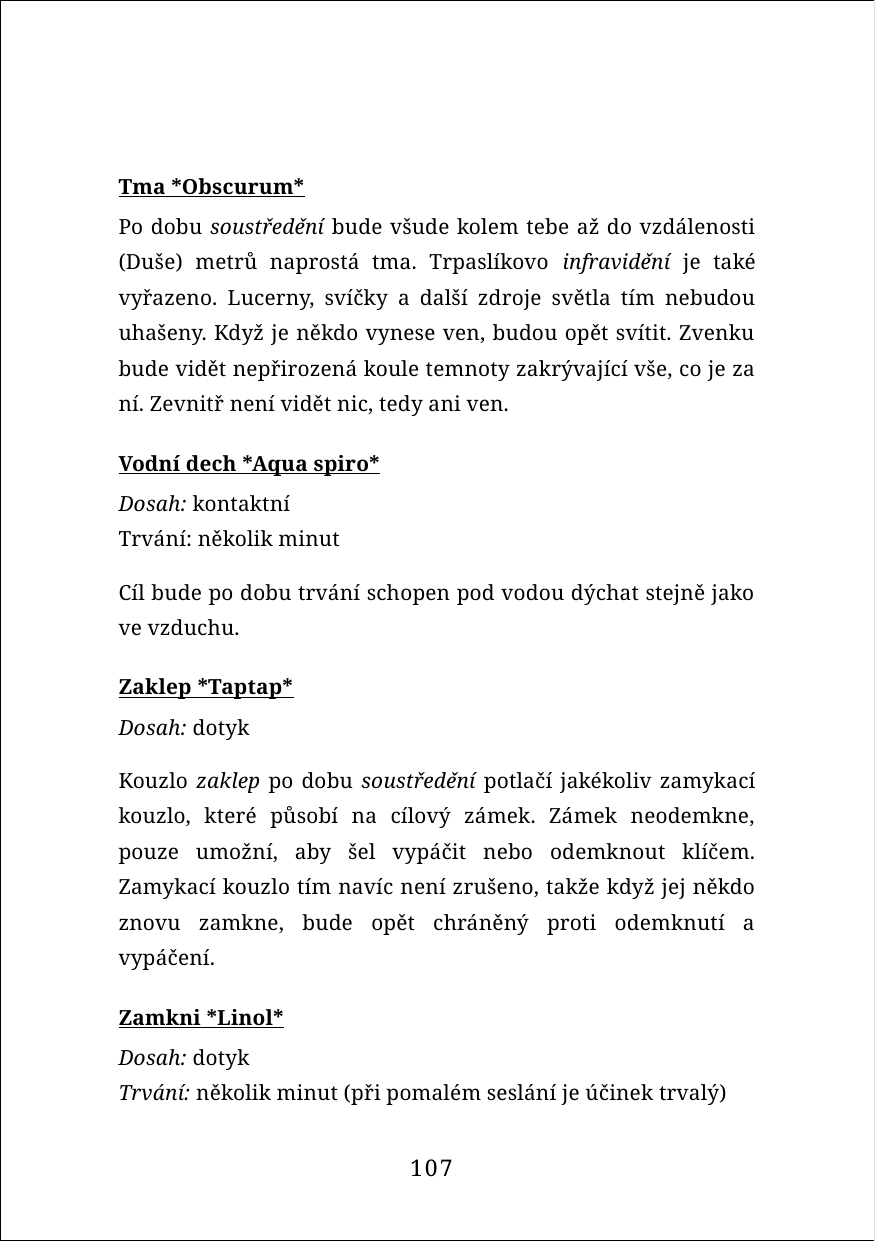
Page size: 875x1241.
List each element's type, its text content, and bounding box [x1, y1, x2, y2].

text Po dobu soustředění bude všude kolem tebe až do vzdálenosti (Duše) metrů naprostá tma. Trpaslíkovo infravidění je také vyřazeno. Lucerny, svíčky a další zdroje světla tím nebudou uhašeny. Když je někdo vynese ven, budou opět svítit. Zvenku bude vidět nepřirozená koule temnoty zakrývající vše, co je za ní. Zevnitř není vidět nic, tedy ani ven. [118, 212, 756, 418]
subtitle Zaklep *Taptap* [118, 672, 756, 701]
subtitle Zamkni *Linol* [118, 1003, 756, 1031]
subtitle Tma *Obscurum* [118, 172, 756, 200]
text Kouzlo zaklep po dobu soustředění potlačí jakékoliv zamykací kouzlo, které působí na cílový zámek. Zámek neodemkne, pouze umožní, aby šel vypáčit nebo odemknout klíčem. Zamykací kouzlo tím navíc není zrušeno, takže když jej někdo znovu zamkne, bude opět chráněný proti odemknutí a vypáčení. [118, 766, 756, 972]
text Cíl bude po dobu trvání schopen pod vodou dýchat stejně jako ve vzduchu. [118, 578, 756, 642]
subtitle Vodní dech *Aqua spiro* [118, 449, 756, 477]
text Dosah: dotyk [118, 713, 756, 741]
text Dosah: kontaktní Trvání: několik minut [118, 489, 756, 553]
text Dosah: dotyk Trvání: několik minut (při pomalém seslání je účinek trvalý) [118, 1043, 756, 1107]
